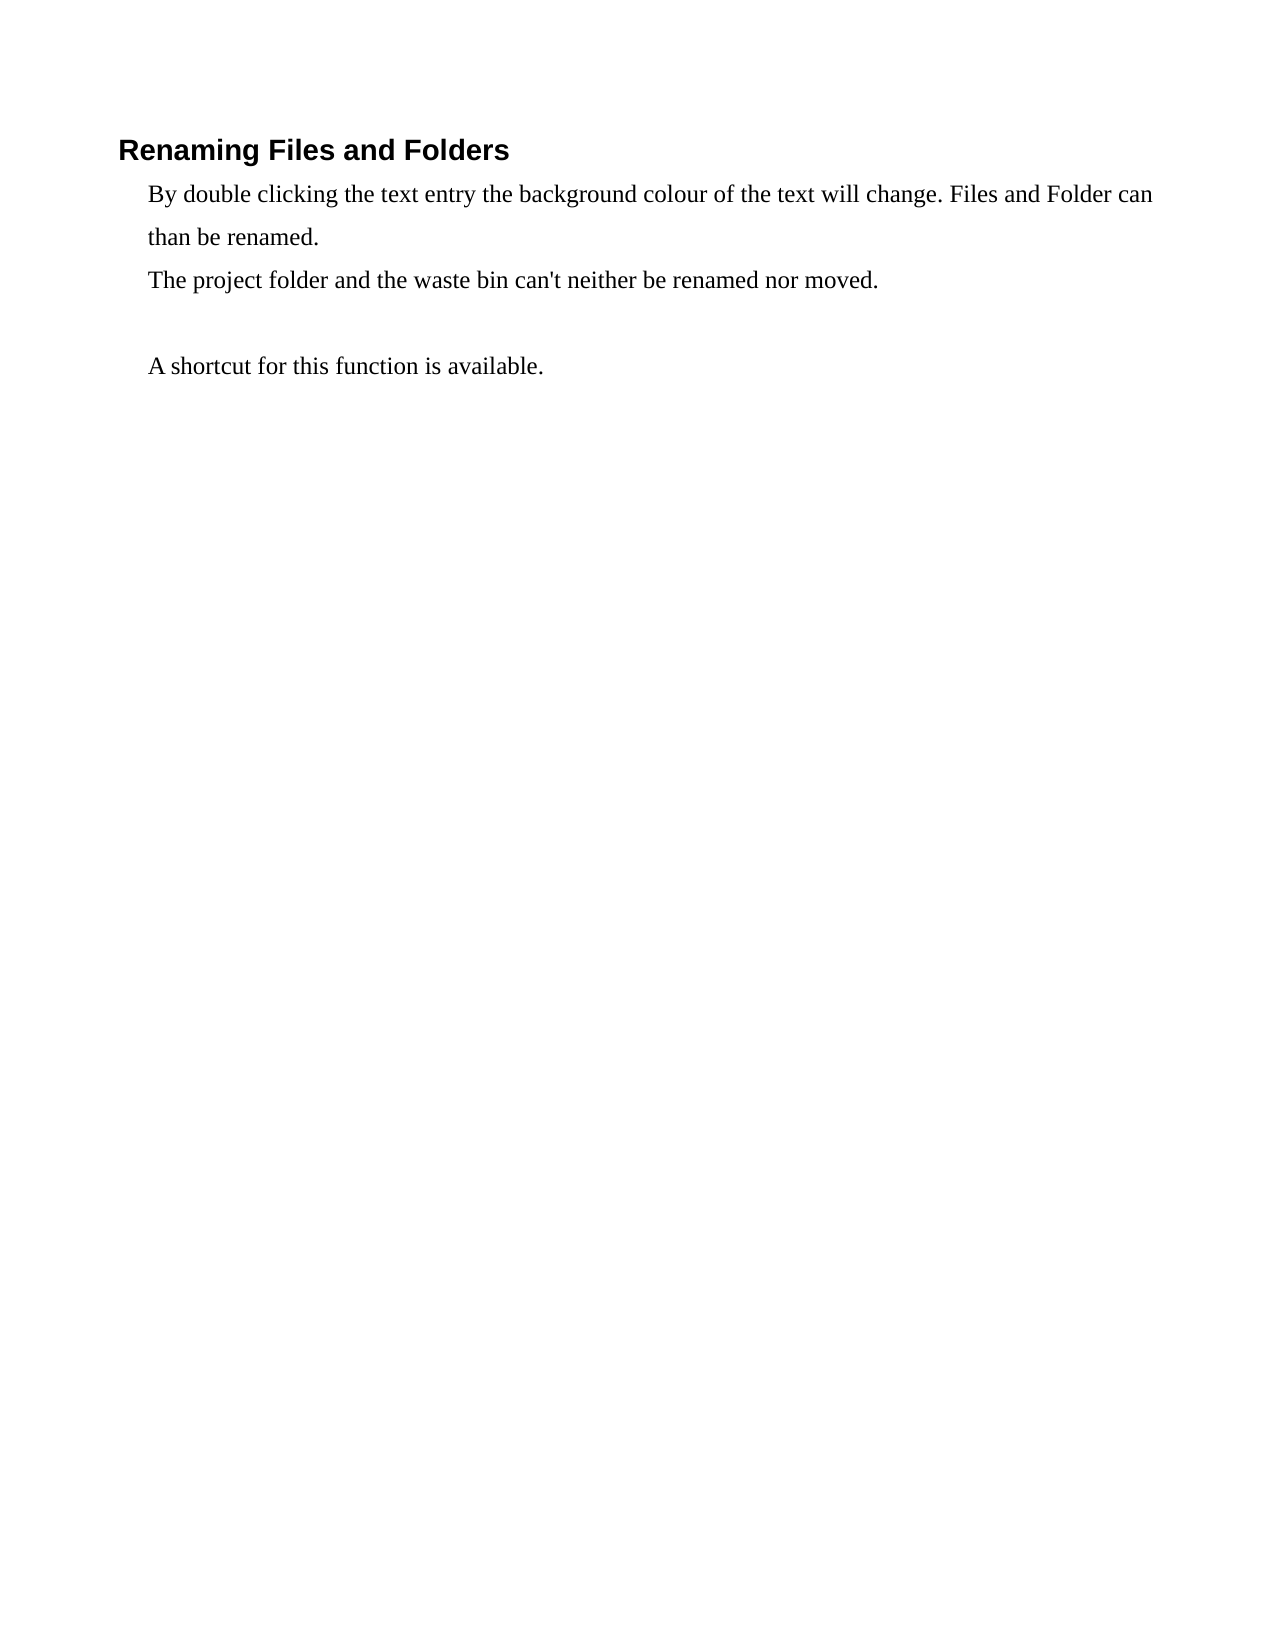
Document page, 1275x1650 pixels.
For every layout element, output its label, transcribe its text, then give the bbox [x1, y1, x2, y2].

text A shortcut for this function is available. [148, 351, 1157, 380]
text By double clicking the text entry the background colour of the text will change. Files and Folder can than be renamed. [148, 179, 1157, 251]
text The project folder and the waste bin can't neither be renamed nor moved. [148, 265, 1157, 294]
subtitle Renaming Files and Folders [118, 133, 1157, 166]
